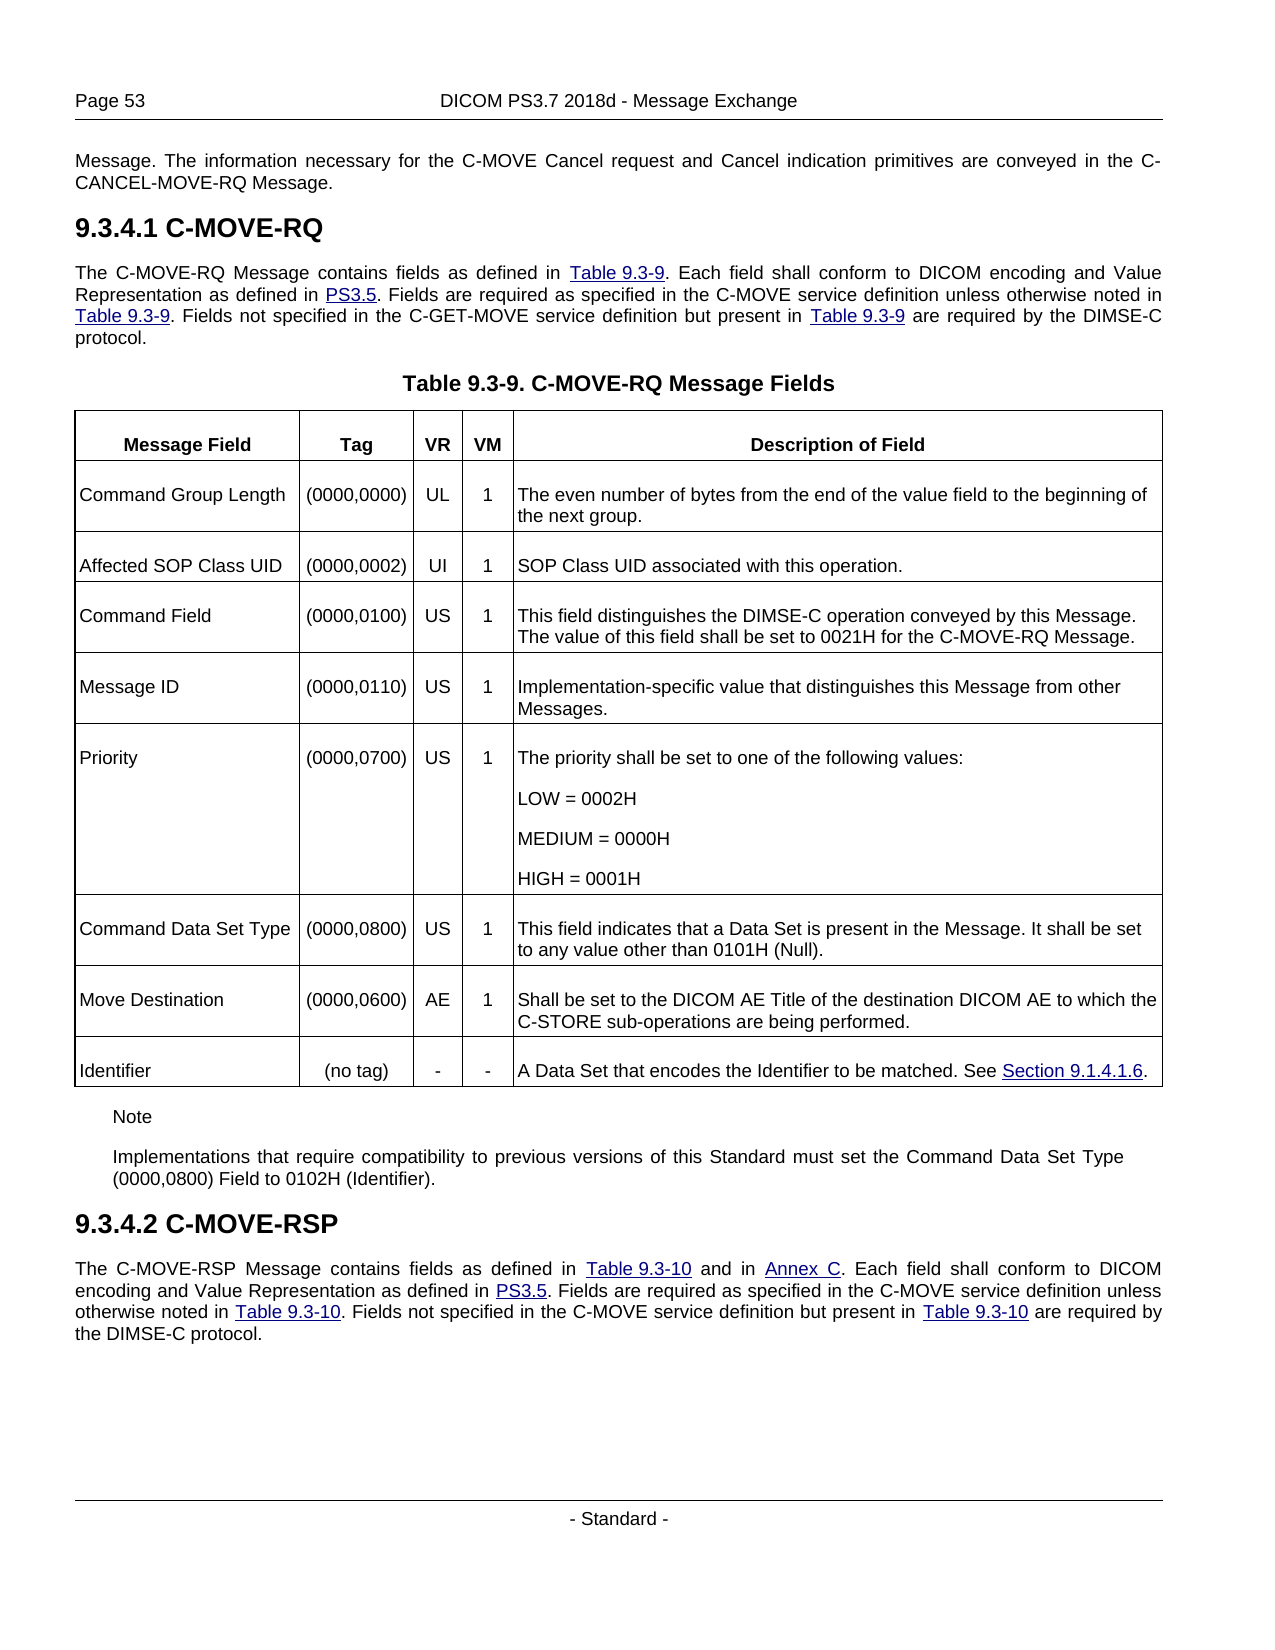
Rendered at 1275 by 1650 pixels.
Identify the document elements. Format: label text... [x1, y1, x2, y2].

table_cell Implementation-specific value that distinguishes this Message from other Messages. [514, 653, 1162, 723]
table_cell The even number of bytes from the end of the value field to the beginning of the next group. [514, 461, 1162, 531]
table_cell AE [414, 966, 462, 1036]
table_cell Priority [76, 724, 299, 894]
table_cell Move Destination [76, 966, 299, 1036]
table_cell (0000,0002) [300, 532, 413, 581]
text 9.3.4.2 C-MOVE-RSP [75, 1208, 1162, 1239]
table_cell 1 [463, 966, 513, 1036]
table_cell This field indicates that a Data Set is present in the Message. It shall be set to any value other than 0101H (Null). [514, 895, 1162, 965]
table_cell Message ID [76, 653, 299, 723]
table_cell UL [414, 461, 462, 531]
table_cell (0000,0110) [300, 653, 413, 723]
table_cell SOP Class UID associated with this operation. [514, 532, 1162, 581]
table_cell US [414, 895, 462, 965]
table_cell 1 [463, 724, 513, 894]
text The C-MOVE-RSP Message contains fields as defined in Table 9.3-10 and in Annex C. Each field shall conform to DICOM encoding and Value Representation as defined in PS3.5. Fields are required as specified in the C-MOVE service definition unless otherwise noted in Table 9.3-10. Fields not specified in the C-MOVE service definition but present in Table 9.3-10 are required by the DIMSE-C protocol. [75, 1258, 1162, 1344]
table_cell The priority shall be set to one of the following values: LOW = 0002H MEDIUM = 0000H HIGH = 0001H [514, 724, 1162, 894]
table_cell UI [414, 532, 462, 581]
table_cell (no tag) [300, 1037, 413, 1086]
table_cell 1 [463, 653, 513, 723]
table_cell US [414, 724, 462, 894]
table_cell 1 [463, 582, 513, 652]
table_cell - [414, 1037, 462, 1086]
table_cell Identifier [76, 1037, 299, 1086]
text Implementations that require compatibility to previous versions of this Standard must set the Command Data Set Type (0000,0800) Field to 0102H (Identifier). [112, 1146, 1125, 1189]
table_cell 1 [463, 895, 513, 965]
table_cell (0000,0100) [300, 582, 413, 652]
table_cell (0000,0700) [300, 724, 413, 894]
table_header Description of Field [514, 411, 1162, 460]
table_cell 1 [463, 461, 513, 531]
text Note [112, 1106, 1125, 1127]
table_cell (0000,0000) [300, 461, 413, 531]
table_header VR [414, 411, 462, 460]
table_cell This field distinguishes the DIMSE-C operation conveyed by this Message. The value of this field shall be set to 0021H for the C-MOVE-RQ Message. [514, 582, 1162, 652]
text The C-MOVE-RQ Message contains fields as defined in Table 9.3-9. Each field shall conform to DICOM encoding and Value Representation as defined in PS3.5. Fields are required as specified in the C-MOVE service definition unless otherwise noted in Table 9.3-9. Fields not specified in the C-GET-MOVE service definition but present in Table 9.3-9 are required by the DIMSE-C protocol. [75, 262, 1162, 348]
table_cell Shall be set to the DICOM AE Title of the destination DICOM AE to which the C-STORE sub-operations are being performed. [514, 966, 1162, 1036]
table_cell US [414, 653, 462, 723]
table_cell (0000,0800) [300, 895, 413, 965]
table_header Tag [300, 411, 413, 460]
table_header VM [463, 411, 513, 460]
table_cell US [414, 582, 462, 652]
table_cell Affected SOP Class UID [76, 532, 299, 581]
table_cell Command Data Set Type [76, 895, 299, 965]
table_cell Command Field [76, 582, 299, 652]
text Message. The information necessary for the C-MOVE Cancel request and Cancel indication primitives are conveyed in the C-CANCEL-MOVE-RQ Message. [75, 150, 1162, 193]
table_cell (0000,0600) [300, 966, 413, 1036]
text Table 9.3-9. C-MOVE-RQ Message Fields [75, 371, 1162, 396]
table_cell 1 [463, 532, 513, 581]
table_cell Command Group Length [76, 461, 299, 531]
text 9.3.4.1 C-MOVE-RQ [75, 212, 1162, 243]
table_cell - [463, 1037, 513, 1086]
table_cell A Data Set that encodes the Identifier to be matched. See Section 9.1.4.1.6. [514, 1037, 1162, 1086]
table_header Message Field [76, 411, 299, 460]
